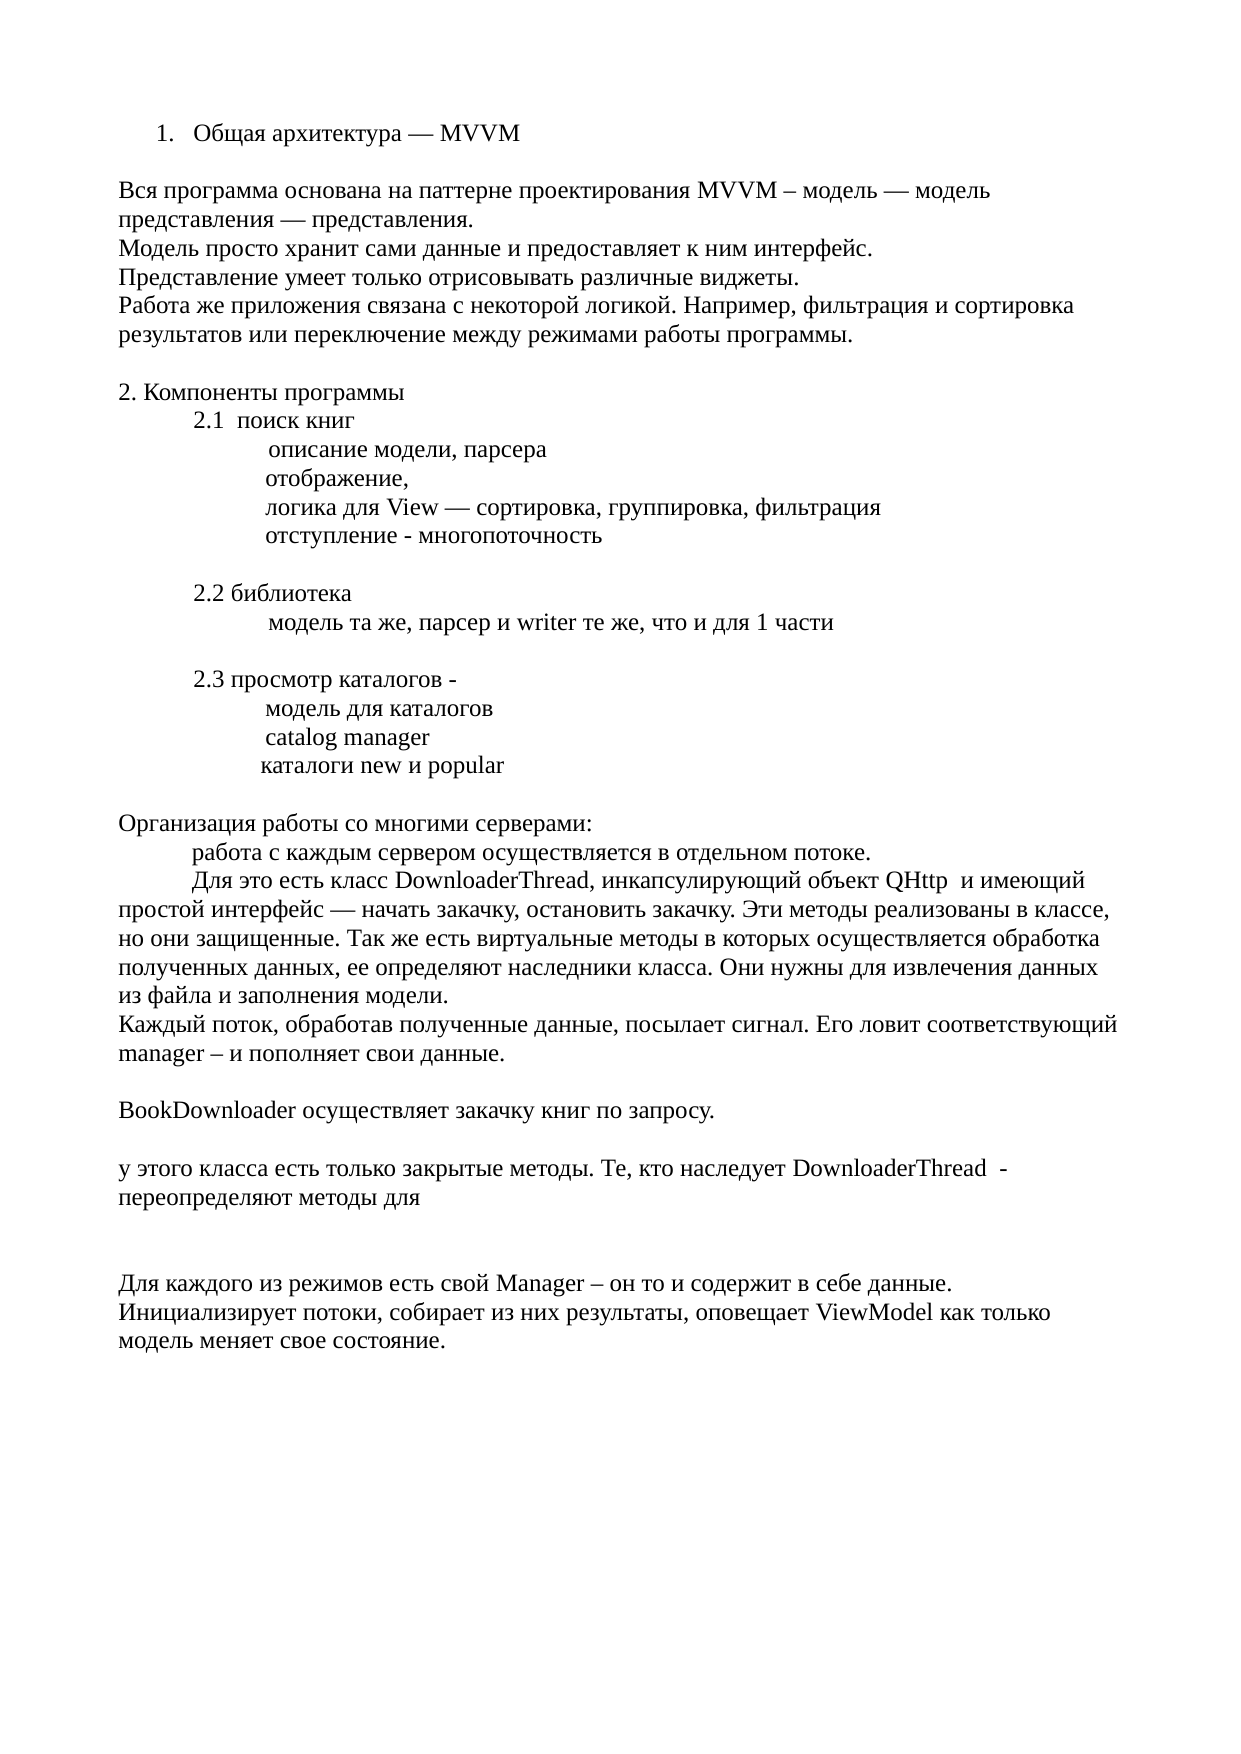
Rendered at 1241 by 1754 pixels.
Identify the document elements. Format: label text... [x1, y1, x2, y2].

list описание модели, парсера [231, 434, 1122, 463]
list Общая архитектура — MVVM [156, 118, 1122, 147]
text отображение, [118, 463, 1122, 492]
text модель для каталогов [118, 693, 1122, 722]
list библиотека [193, 578, 1122, 607]
text Каждый поток, обработав полученные данные, посылает сигнал. Его ловит соответствующий manager – и пополняет свои данные. [118, 1009, 1122, 1067]
text Организация работы со многими серверами: [118, 808, 1122, 837]
text Представление умеет только отрисовывать различные виджеты. [118, 262, 1122, 291]
list 2.1 поиск книг [156, 406, 1122, 434]
text отступление - многопоточность [118, 521, 1122, 549]
text Для это есть класс DownloaderThread, инкапсулирующий объект QHttp и имеющий простой интерфейс — начать закачку, остановить закачку. Эти методы реализованы в классе, но они защищенные. Так же есть виртуальные методы в которых осуществляется обработка полученных данных, ее определяют наследники класса. Они нужны для извлечения данных из файла и заполнения модели. [118, 866, 1122, 1009]
text 2. Компоненты программы [118, 377, 1122, 406]
text у этого класса есть только закрытые методы. Те, кто наследует DownloaderThread - переопределяют методы для [118, 1153, 1122, 1211]
text работа с каждым сервером осуществляется в отдельном потоке. [118, 837, 1122, 866]
text catalog manager [118, 722, 1122, 751]
text Для каждого из режимов есть свой Manager – он то и содержит в себе данные. Инициализирует потоки, собирает из них результаты, оповещает ViewModel как только модель меняет свое состояние. [118, 1268, 1122, 1354]
list 2.3 просмотр каталогов - [156, 664, 1122, 693]
text Модель просто хранит сами данные и предоставляет к ним интерфейс. [118, 233, 1122, 262]
text Вся программа основана на паттерне проектирования MVVM – модель — модель представления — представления. [118, 176, 1122, 233]
text Работа же приложения связана с некоторой логикой. Например, фильтрация и сортировка результатов или переключение между режимами работы программы. [118, 291, 1122, 348]
text каталоги new и popular [118, 751, 1122, 779]
text BookDownloader осуществляет закачку книг по запросу. [118, 1096, 1122, 1124]
text логика для View — сортировка, группировка, фильтрация [118, 492, 1122, 521]
list модель та же, парсер и writer те же, что и для 1 части [231, 607, 1122, 636]
